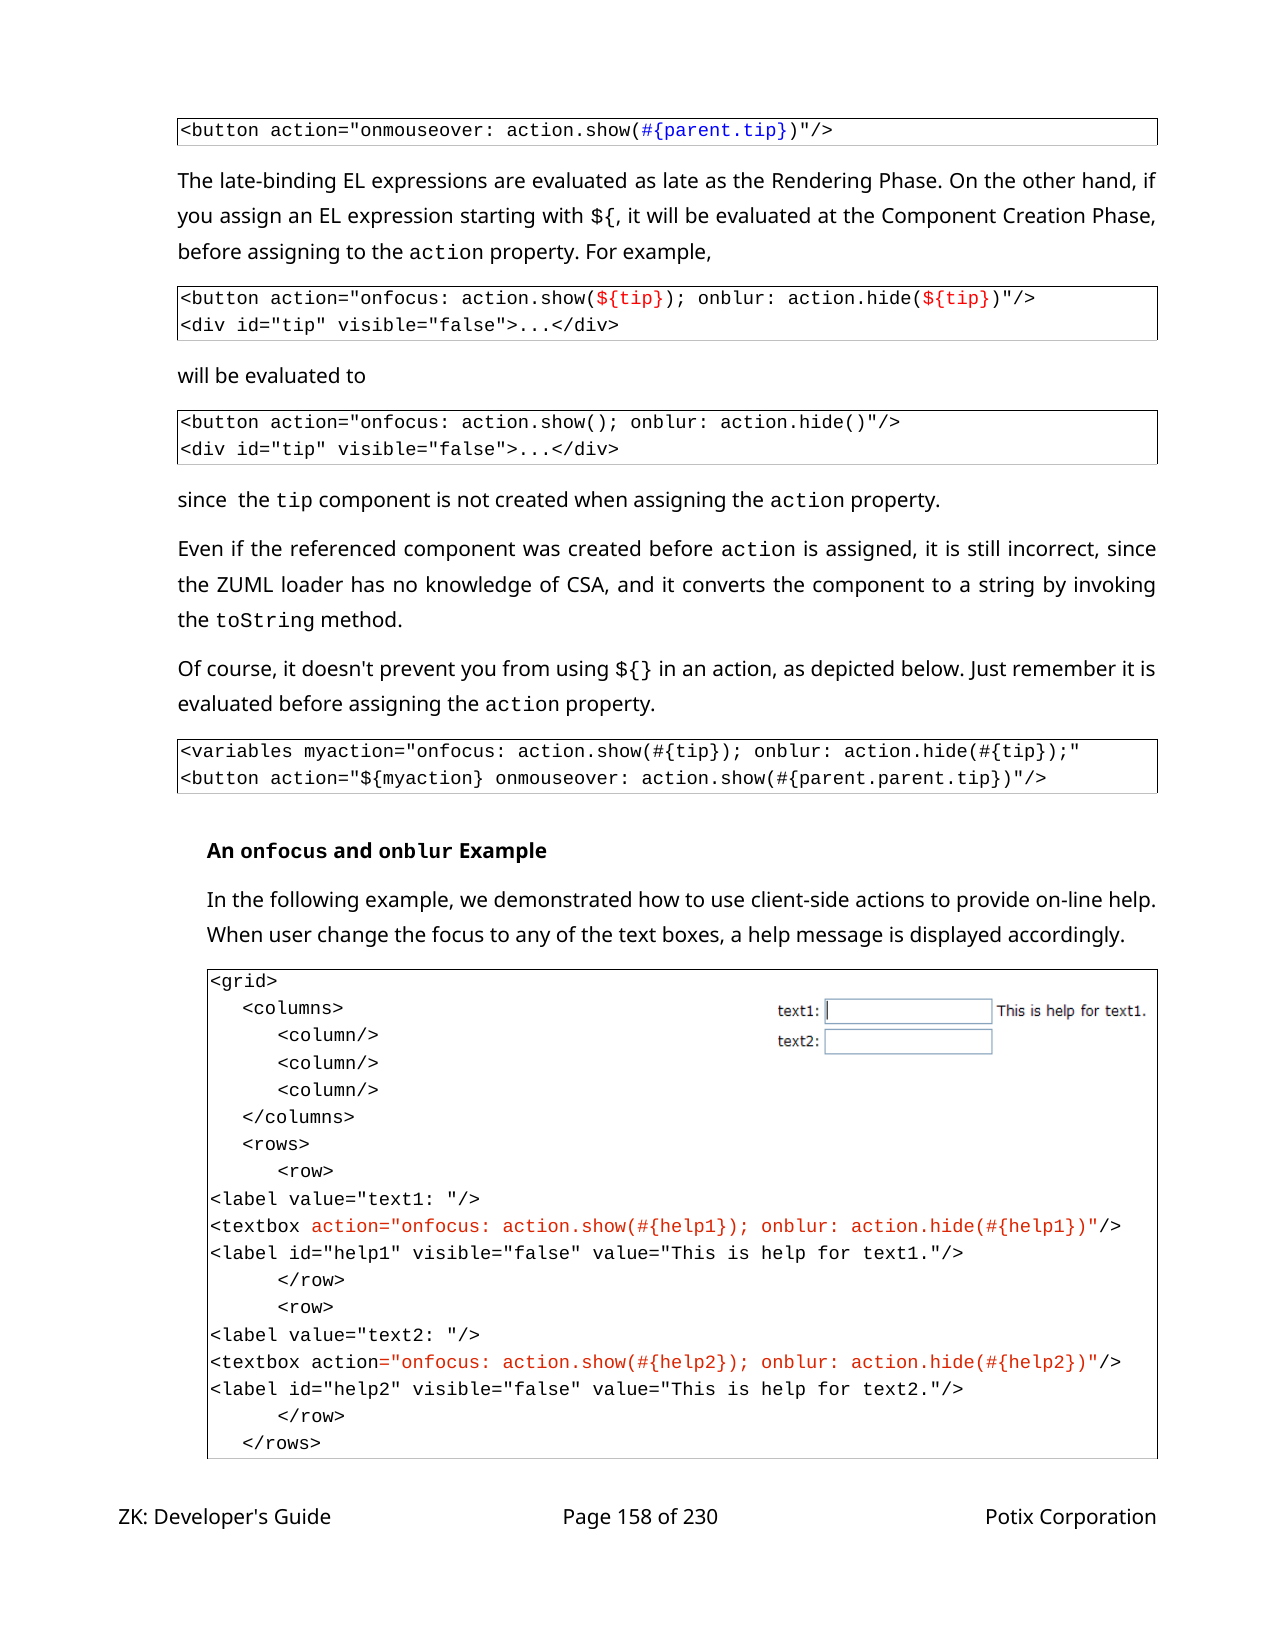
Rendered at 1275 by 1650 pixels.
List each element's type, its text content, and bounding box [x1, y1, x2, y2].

text </rows> [208, 1431, 1157, 1458]
text <textbox action="onfocus: action.show(#{help2}); onblur: action.hide(#{help2})"/> [208, 1349, 1157, 1374]
text <columns> [208, 996, 776, 1020]
text <row> [208, 1159, 1157, 1183]
text </row> [208, 1404, 1157, 1428]
text <label value="text1: "/> [208, 1186, 1157, 1211]
text <textbox action="onfocus: action.show(#{help1}); onblur: action.hide(#{help1})"/> [208, 1214, 1157, 1238]
text <button action="${myaction} onmouseover: action.show(#{parent.parent.tip})"/> [178, 766, 1157, 793]
picture [776, 994, 1152, 1058]
text <button action="onfocus: action.show(${tip}); onblur: action.hide(${tip})"/> [178, 287, 1157, 310]
text The late-binding EL expressions are evaluated as late as the Rendering Phase. On the other hand, if you assign an EL expression starting with ${, it will be evaluated at the Component Creation Phase, before assigning to the action property. For example, [177, 166, 1157, 265]
text Even if the referenced component was created before action is assigned, it is still incorrect, since the ZUML loader has no knowledge of CSA, and it converts the component to a string by invoking the toString method. [177, 534, 1157, 633]
text <grid> [208, 970, 1157, 993]
text <div id="tip" visible="false">...</div> [178, 313, 1157, 340]
text Of course, it doesn't prevent you from using ${} in an action, as depicted below. Just remember it is evaluated before assigning the action property. [177, 654, 1157, 718]
text <label id="help1" visible="false" value="This is help for text1."/> [208, 1241, 1157, 1265]
text <button action="onfocus: action.show(); onblur: action.hide()"/> [178, 411, 1157, 434]
text <rows> [208, 1132, 1157, 1156]
text <button action="onmouseover: action.show(#{parent.tip})"/> [178, 119, 1157, 145]
text <row> [208, 1295, 1157, 1319]
text <column/> [208, 1078, 1157, 1102]
text <variables myaction="onfocus: action.show(#{tip}); onblur: action.hide(#{tip});" [178, 740, 1157, 763]
text </row> [208, 1268, 1157, 1292]
text In the following example, we demonstrated how to use client-side actions to provide on-line help. When user change the focus to any of the text boxes, a help message is displayed accordingly. [207, 885, 1157, 948]
text <label id="help2" visible="false" value="This is help for text2."/> [208, 1377, 1157, 1401]
text <column/> [208, 1051, 1157, 1075]
subtitle An onfocus and onblur Example [207, 836, 1157, 864]
text <div id="tip" visible="false">...</div> [178, 437, 1157, 464]
text will be evaluated to [177, 361, 1157, 389]
text <column/> [208, 1023, 776, 1048]
text since the tip component is not created when assigning the action property. [177, 485, 1157, 513]
text </columns> [208, 1105, 1157, 1129]
text <label value="text2: "/> [208, 1322, 1157, 1347]
